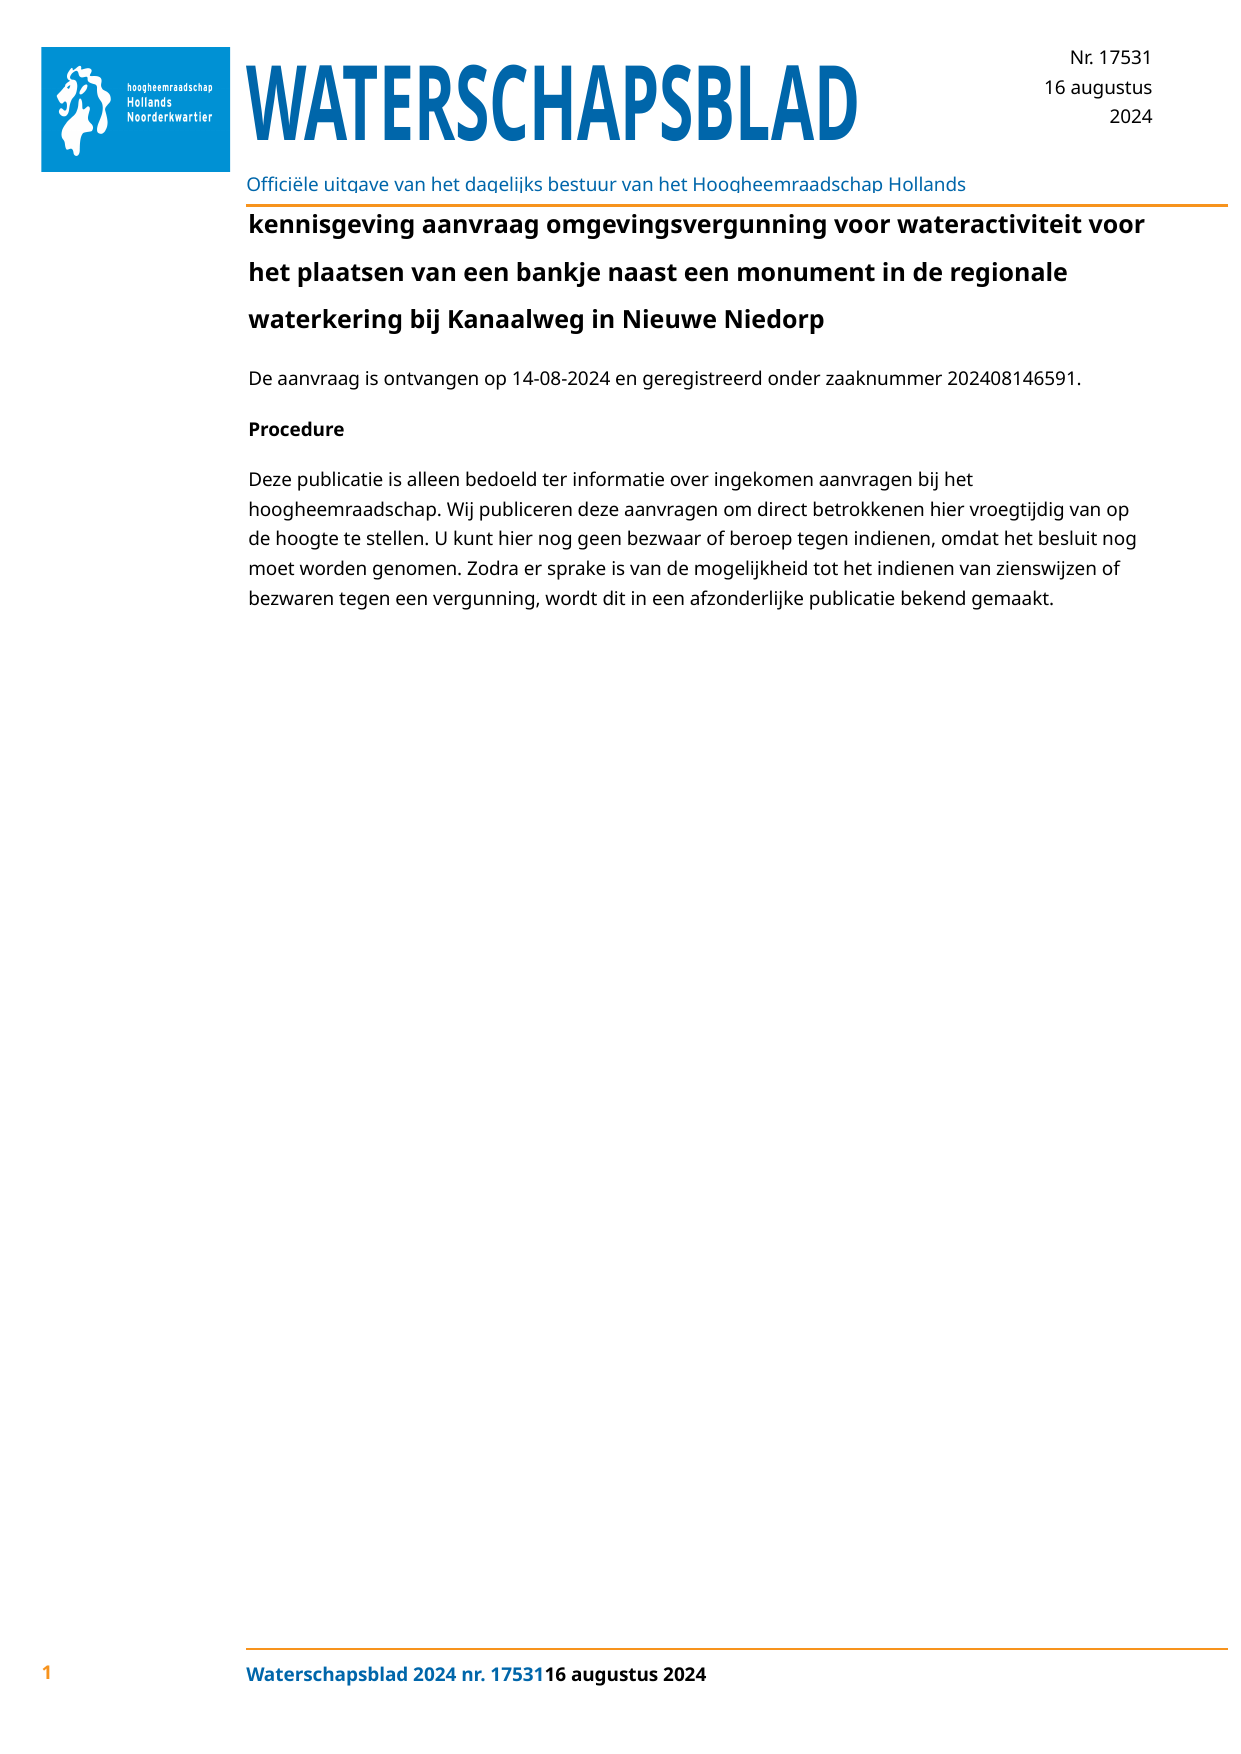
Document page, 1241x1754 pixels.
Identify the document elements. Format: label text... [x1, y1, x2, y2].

picture [128, 113, 133, 121]
text kennisgeving aanvraag omgevingsvergunning voor wateractiviteit voor het plaatsen van een bankje naast een monument in de regionale waterkering bij Kanaalweg in Nieuwe Niedorp [248, 207, 1152, 336]
text Deze publicatie is alleen bedoeld ter informatie over ingekomen aanvragen bij het hoogheemraadschap. Wij publiceren deze aanvragen om direct betrokkenen hier vroegtijdig van op de hoogte te stellen. U kunt hier nog geen bezwaar of beroep tegen indienen, omdat het besluit nog moet worden genomen. Zodra er sprake is van de mogelijkheid tot het indienen van zienswijzen of bezwaren tegen een vergunning, wordt dit in een afzonderlijke publicatie bekend gemaakt. [248, 466, 1152, 610]
picture [80, 86, 87, 93]
picture [68, 69, 73, 79]
text Procedure [248, 416, 1152, 442]
picture [128, 98, 133, 106]
picture [62, 100, 92, 155]
text De aanvraag is ontvangen op 14-08-2024 en geregistreerd onder zaaknummer 202408146591. [248, 366, 1152, 391]
picture [76, 67, 110, 133]
picture [58, 80, 77, 116]
